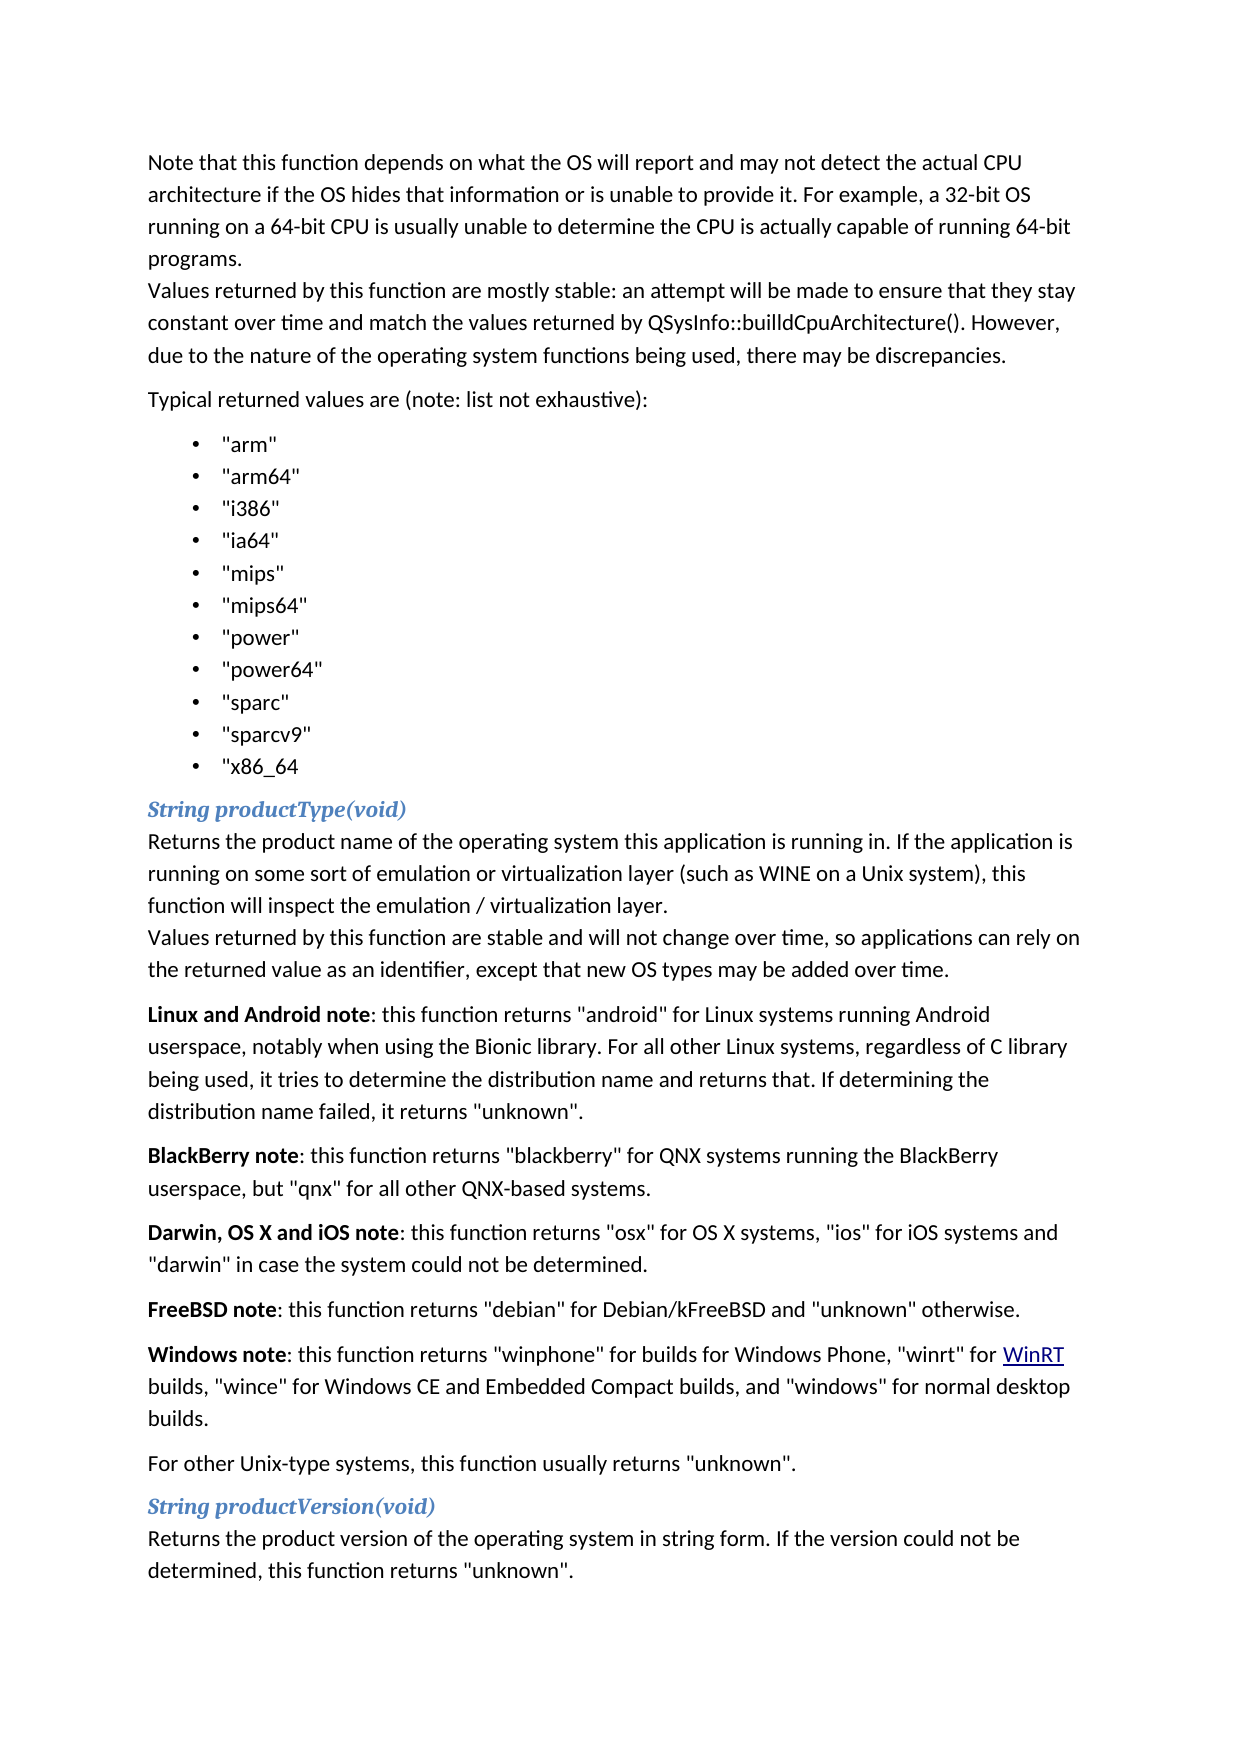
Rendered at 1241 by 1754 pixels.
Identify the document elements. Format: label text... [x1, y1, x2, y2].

text Windows note: this function returns "winphone" for builds for Windows Phone, "winrt" for WinRT builds, "wince" for Windows CE and Embedded Compact builds, and "windows" for normal desktop builds. [148, 1340, 1093, 1432]
text BlackBerry note: this function returns "blackberry" for QNX systems running the BlackBerry userspace, but "qnx" for all other QNX-based systems. [148, 1142, 1093, 1202]
text Darwin, OS X and iOS note: this function returns "osx" for OS X systems, "ios" for iOS systems and "darwin" in case the system could not be determined. [148, 1218, 1093, 1279]
list "sparcv9" [192, 720, 1093, 748]
text Typical returned values are (note: list not exhaustive): [148, 385, 1093, 413]
list "ia64" [192, 527, 1093, 555]
list "sparc" [192, 688, 1093, 716]
text Note that this function depends on what the OS will report and may not detect the actual CPU architecture if the OS hides that information or is unable to provide it. For example, a 32-bit OS running on a 64-bit CPU is usually unable to determine the CPU is actually capable of running 64-bit programs. [148, 148, 1093, 272]
list "mips64" [192, 591, 1093, 619]
list "i386" [192, 494, 1093, 522]
text Values returned by this function are mostly stable: an attempt will be made to ensure that they stay constant over time and match the values returned by QSysInfo::builldCpuArchitecture(). However, due to the nature of the operating system functions being used, there may be discrepancies. [148, 276, 1093, 369]
list "power" [192, 623, 1093, 651]
list "x86_64 [192, 752, 1093, 780]
list "arm64" [192, 462, 1093, 490]
text For other Unix-type systems, this function usually returns "unknown". [148, 1449, 1093, 1477]
text Returns the product version of the operating system in string form. If the version could not be determined, this function returns "unknown". [148, 1524, 1093, 1584]
text Returns the product name of the operating system this application is running in. If the application is running on some sort of emulation or virtualization layer (such as WINE on a Unix system), this function will inspect the emulation / virtualization layer. [148, 827, 1093, 919]
subtitle String productVersion(void) [148, 1494, 1093, 1520]
subtitle String productType(void) [148, 797, 1093, 823]
text FreeBSD note: this function returns "debian" for Debian/kFreeBSD and "unknown" otherwise. [148, 1295, 1093, 1323]
list "power64" [192, 655, 1093, 683]
text Values returned by this function are stable and will not change over time, so applications can rely on the returned value as an identifier, except that new OS types may be added over time. [148, 923, 1093, 984]
text Linux and Android note: this function returns "android" for Linux systems running Android userspace, notably when using the Bionic library. For all other Linux systems, regardless of C library being used, it tries to determine the distribution name and returns that. If determining the distribution name failed, it returns "unknown". [148, 1000, 1093, 1125]
list "mips" [192, 559, 1093, 587]
list "arm" [192, 430, 1093, 458]
